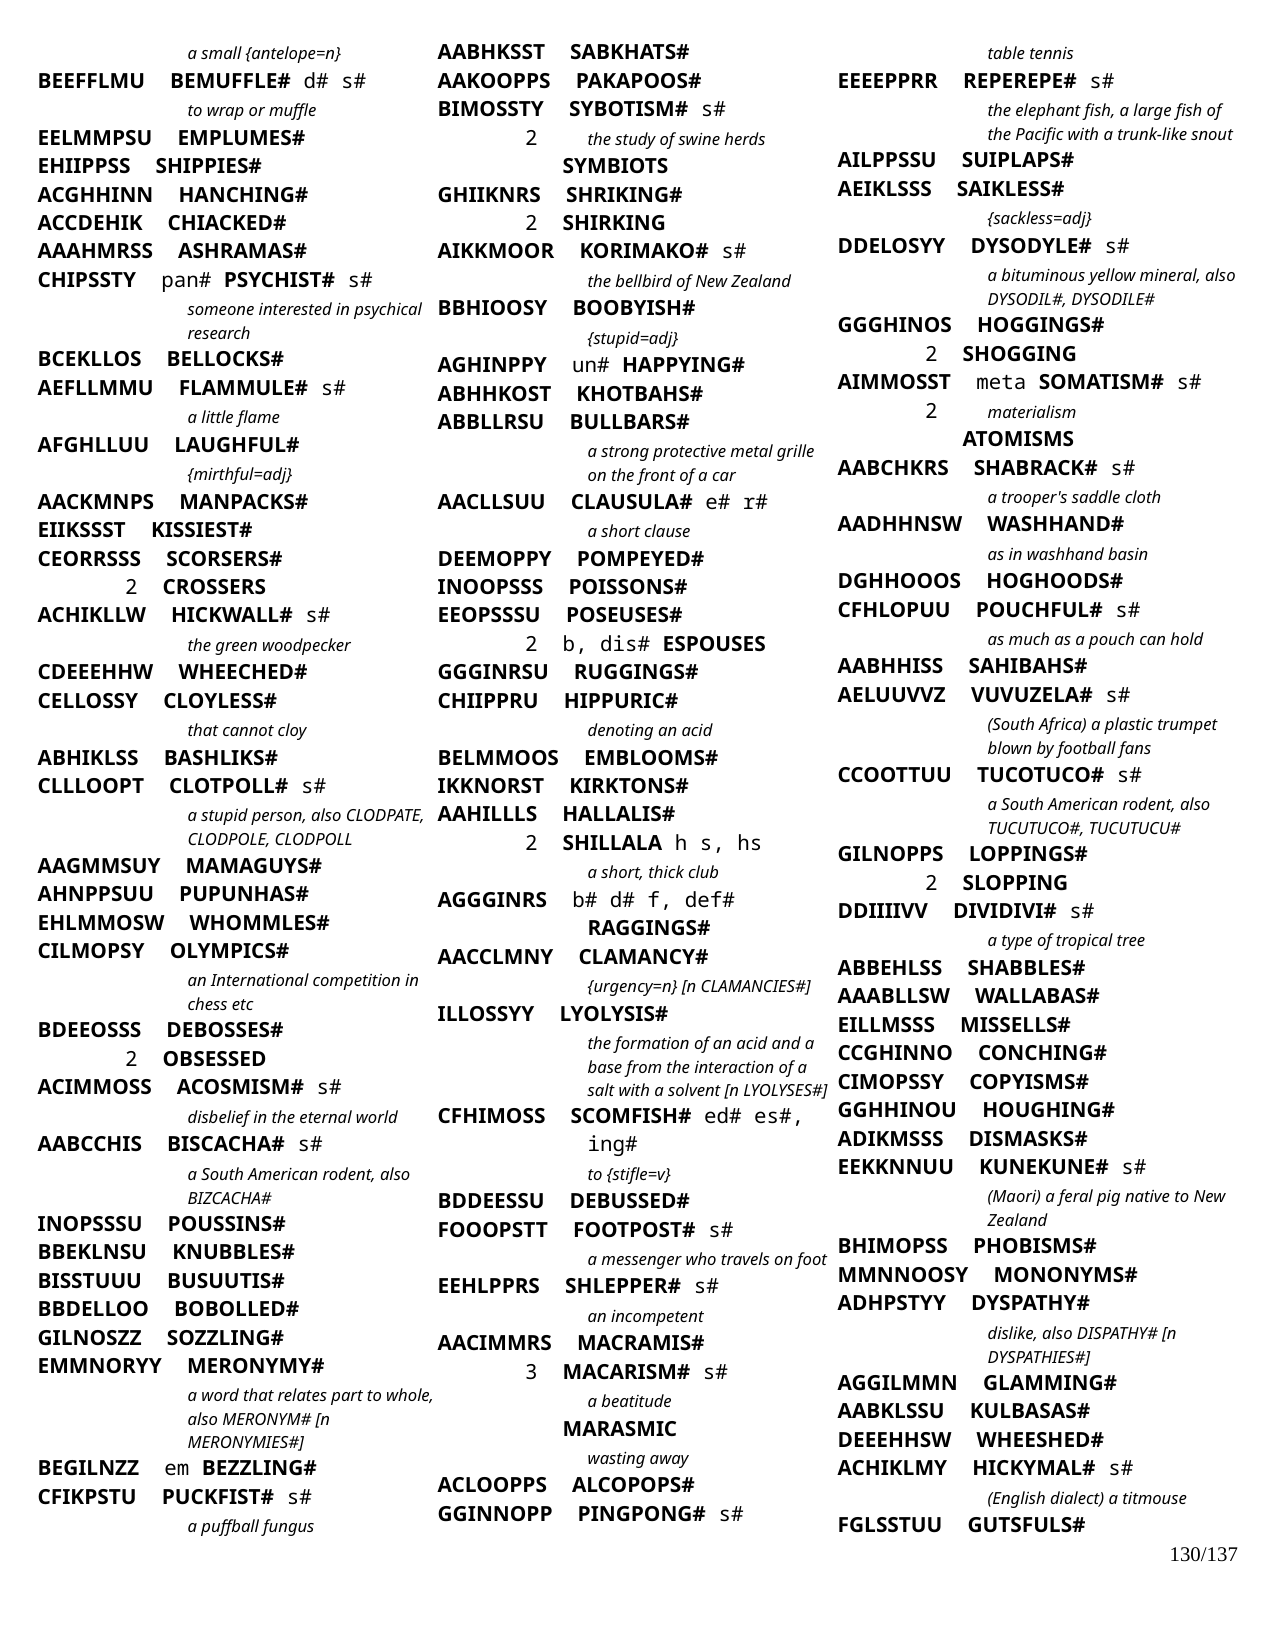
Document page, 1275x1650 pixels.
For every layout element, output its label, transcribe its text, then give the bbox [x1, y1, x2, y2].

text as in washhand basin [837, 538, 1237, 566]
text GGGHINOS HOGGINGS# [837, 310, 1237, 339]
text CHIPSSTY pan# PSYCHIST# s# [37, 265, 437, 293]
text BIMOSSTY SYBOTISM# s# [437, 94, 837, 123]
text 2 SHIRKING [437, 208, 837, 237]
text ABHIKLSS BASHLIKS# [37, 743, 437, 771]
text EEOPSSSU POSEUSES# [437, 601, 837, 629]
text BHIMOPSS PHOBISMS# [837, 1232, 1237, 1260]
text AABCCHIS BISCACHA# s# [37, 1129, 437, 1158]
text AAGMMSUY MAMAGUYS# [37, 851, 437, 879]
text (Maori) a feral pig native to New Zealand [837, 1181, 1237, 1232]
text a small {antelope=n} [37, 37, 437, 66]
text BEGILNZZ em BEZZLING# [37, 1453, 437, 1482]
text AAAHMRSS ASHRAMAS# [37, 237, 437, 265]
text INOOPSSS POISSONS# [437, 572, 837, 601]
text AABHKSST SABKHATS# [437, 37, 837, 66]
text ABBLLRSU BULLBARS# [437, 407, 837, 436]
text a trooper's saddle cloth [837, 481, 1237, 509]
text BBHIOOSY BOOBYISH# [437, 293, 837, 322]
text AILPPSSU SUIPLAPS# [837, 146, 1237, 174]
text disbelief in the eternal world [37, 1101, 437, 1129]
text EELMMPSU EMPLUMES# [37, 123, 437, 151]
text GGHHINOU HOUGHING# [837, 1095, 1237, 1124]
text ACGHHINN HANCHING# [37, 180, 437, 208]
text AAABLLSW WALLABAS# [837, 981, 1237, 1010]
text the bellbird of New Zealand [437, 265, 837, 293]
text IKKNORST KIRKTONS# [437, 771, 837, 799]
text CDEEEHHW WHEECHED# [37, 657, 437, 686]
text CIMOPSSY COPYISMS# [837, 1067, 1237, 1095]
text an incompetent [437, 1300, 837, 1328]
text ACHIKLMY HICKYMAL# s# [837, 1453, 1237, 1482]
text AGGGINRS b# d# f, def# RAGGINGS# [437, 885, 837, 942]
text EILLMSSS MISSELLS# [837, 1010, 1237, 1038]
text ACIMMOSS ACOSMISM# s# [37, 1072, 437, 1101]
text AEFLLMMU FLAMMULE# s# [37, 373, 437, 401]
text DEEEHHSW WHEESHED# [837, 1425, 1237, 1453]
text ABHHKOST KHOTBAHS# [437, 379, 837, 407]
text as much as a pouch can hold [837, 623, 1237, 652]
text ACCDEHIK CHIACKED# [37, 208, 437, 237]
text AABHHISS SAHIBAHS# [837, 652, 1237, 680]
text AACIMMRS MACRAMIS# [437, 1328, 837, 1357]
text CFIKPSTU PUCKFIST# s# [37, 1482, 437, 1510]
text ADIKMSSS DISMASKS# [837, 1124, 1237, 1152]
text a bituminous yellow mineral, also DYSODIL#, DYSODILE# [837, 259, 1237, 310]
text DGHHOOOS HOGHOODS# [837, 566, 1237, 595]
text (South Africa) a plastic trumpet blown by football fans [837, 708, 1237, 760]
text EEEEPPRR REPEREPE# s# [837, 66, 1237, 94]
text BBEKLNSU KNUBBLES# [37, 1237, 437, 1266]
text GGINNOPP PINGPONG# s# [437, 1499, 837, 1527]
text GILNOPPS LOPPINGS# [837, 839, 1237, 868]
text AABCHKRS SHABRACK# s# [837, 453, 1237, 481]
text a short, thick club [437, 856, 837, 885]
text the elephant fish, a large fish of the Pacific with a trunk-like snout [837, 94, 1237, 146]
text ACHIKLLW HICKWALL# s# [37, 601, 437, 629]
text AELUUVVZ VUVUZELA# s# [837, 680, 1237, 708]
text {mirthful=adj} [37, 458, 437, 487]
text dislike, also DISPATHY# [n DYSPATHIES#] [837, 1317, 1237, 1368]
text CCOOTTUU TUCOTUCO# s# [837, 760, 1237, 788]
text 2 SHILLALA h s, hs [437, 828, 837, 856]
text AACLLSUU CLAUSULA# e# r# [437, 487, 837, 515]
text AFGHLLUU LAUGHFUL# [37, 430, 437, 458]
text FOOOPSTT FOOTPOST# s# [437, 1215, 837, 1243]
text that cannot cloy [37, 714, 437, 743]
text CFHIMOSS SCOMFISH# ed# es#, ing# [437, 1101, 837, 1158]
text AACCLMNY CLAMANCY# [437, 942, 837, 970]
text a messenger who travels on foot [437, 1243, 837, 1272]
text CELLOSSY CLOYLESS# [37, 686, 437, 714]
text BBDELLOO BOBOLLED# [37, 1294, 437, 1323]
text AADHHNSW WASHHAND# [837, 509, 1237, 538]
text a South American rodent, also TUCUTUCO#, TUCUTUCU# [837, 788, 1237, 839]
text CLLLOOPT CLOTPOLL# s# [37, 771, 437, 799]
text the formation of an acid and a base from the interaction of a salt with a solvent [n LYOLYSES#] [437, 1027, 837, 1101]
text AAHILLLS HALLALIS# [437, 799, 837, 828]
text 2 SLOPPING [837, 868, 1237, 896]
text a little flame [37, 401, 437, 430]
text DDELOSYY DYSODYLE# s# [837, 231, 1237, 259]
text GHIIKNRS SHRIKING# [437, 180, 837, 208]
text ACLOOPPS ALCOPOPS# [437, 1471, 837, 1499]
text {urgency=n} [n CLAMANCIES#] [437, 970, 837, 999]
text SYMBIOTS [437, 151, 837, 180]
text BDEEOSSS DEBOSSES# [37, 1016, 437, 1044]
text AIKKMOOR KORIMAKO# s# [437, 237, 837, 265]
text CILMOPSY OLYMPICS# [37, 936, 437, 964]
text AHNPPSUU PUPUNHAS# [37, 879, 437, 908]
text AGHINPPY un# HAPPYING# [437, 350, 837, 379]
text EEHLPPRS SHLEPPER# s# [437, 1272, 837, 1300]
text MMNNOOSY MONONYMS# [837, 1260, 1237, 1288]
text {sackless=adj} [837, 202, 1237, 231]
text a stupid person, also CLODPATE, CLODPOLE, CLODPOLL [37, 799, 437, 851]
text EEKKNNUU KUNEKUNE# s# [837, 1152, 1237, 1181]
text 2 OBSESSED [37, 1044, 437, 1072]
text denoting an acid [437, 714, 837, 743]
text a type of tropical tree [837, 924, 1237, 953]
text CEORRSSS SCORSERS# [37, 544, 437, 572]
text AGGILMMN GLAMMING# [837, 1368, 1237, 1397]
text FGLSSTUU GUTSFULS# [837, 1510, 1237, 1539]
text 2 SHOGGING [837, 339, 1237, 367]
text ILLOSSYY LYOLYSIS# [437, 999, 837, 1027]
text (English dialect) a titmouse [837, 1482, 1237, 1510]
text CFHLOPUU POUCHFUL# s# [837, 595, 1237, 623]
text 2 the study of swine herds [437, 123, 837, 151]
text EHLMMOSW WHOMMLES# [37, 908, 437, 936]
text EHIIPPSS SHIPPIES# [37, 151, 437, 180]
text AACKMNPS MANPACKS# [37, 487, 437, 515]
text MARASMIC [437, 1414, 837, 1442]
text BELMMOOS EMBLOOMS# [437, 743, 837, 771]
text AEIKLSSS SAIKLESS# [837, 174, 1237, 202]
text GGGINRSU RUGGINGS# [437, 657, 837, 686]
text 2 b, dis# ESPOUSES [437, 629, 837, 657]
text ABBEHLSS SHABBLES# [837, 953, 1237, 981]
text an International competition in chess etc [37, 964, 437, 1016]
text a word that relates part to whole, also MERONYM# [n MERONYMIES#] [37, 1379, 437, 1453]
text someone interested in psychical research [37, 293, 437, 344]
text DEEMOPPY POMPEYED# [437, 544, 837, 572]
text INOPSSSU POUSSINS# [37, 1209, 437, 1237]
text BISSTUUU BUSUUTIS# [37, 1266, 437, 1294]
text BEEFFLMU BEMUFFLE# d# s# [37, 66, 437, 94]
text 3 MACARISM# s# [437, 1357, 837, 1385]
text ADHPSTYY DYSPATHY# [837, 1288, 1237, 1317]
text BCEKLLOS BELLOCKS# [37, 344, 437, 373]
text a beatitude [437, 1385, 837, 1414]
text table tennis [837, 37, 1237, 66]
text to {stifle=v} [437, 1158, 837, 1186]
text a puffball fungus [37, 1510, 437, 1539]
text 2 materialism [837, 396, 1237, 424]
text AAKOOPPS PAKAPOOS# [437, 66, 837, 94]
text {stupid=adj} [437, 322, 837, 350]
text to wrap or muffle [37, 94, 437, 123]
text a strong protective metal grille on the front of a car [437, 436, 837, 487]
text a short clause [437, 515, 837, 544]
text GILNOSZZ SOZZLING# [37, 1323, 437, 1351]
text EMMNORYY MERONYMY# [37, 1351, 437, 1379]
text BDDEESSU DEBUSSED# [437, 1186, 837, 1215]
text EIIKSSST KISSIEST# [37, 515, 437, 544]
text wasting away [437, 1442, 837, 1471]
text a South American rodent, also BIZCACHA# [37, 1158, 437, 1209]
text CCGHINNO CONCHING# [837, 1038, 1237, 1067]
text 2 CROSSERS [37, 572, 437, 601]
text CHIIPPRU HIPPURIC# [437, 686, 837, 714]
text the green woodpecker [37, 629, 437, 657]
text AIMMOSST meta SOMATISM# s# [837, 367, 1237, 396]
text DDIIIIVV DIVIDIVI# s# [837, 896, 1237, 924]
text ATOMISMS [837, 424, 1237, 453]
text AABKLSSU KULBASAS# [837, 1397, 1237, 1425]
